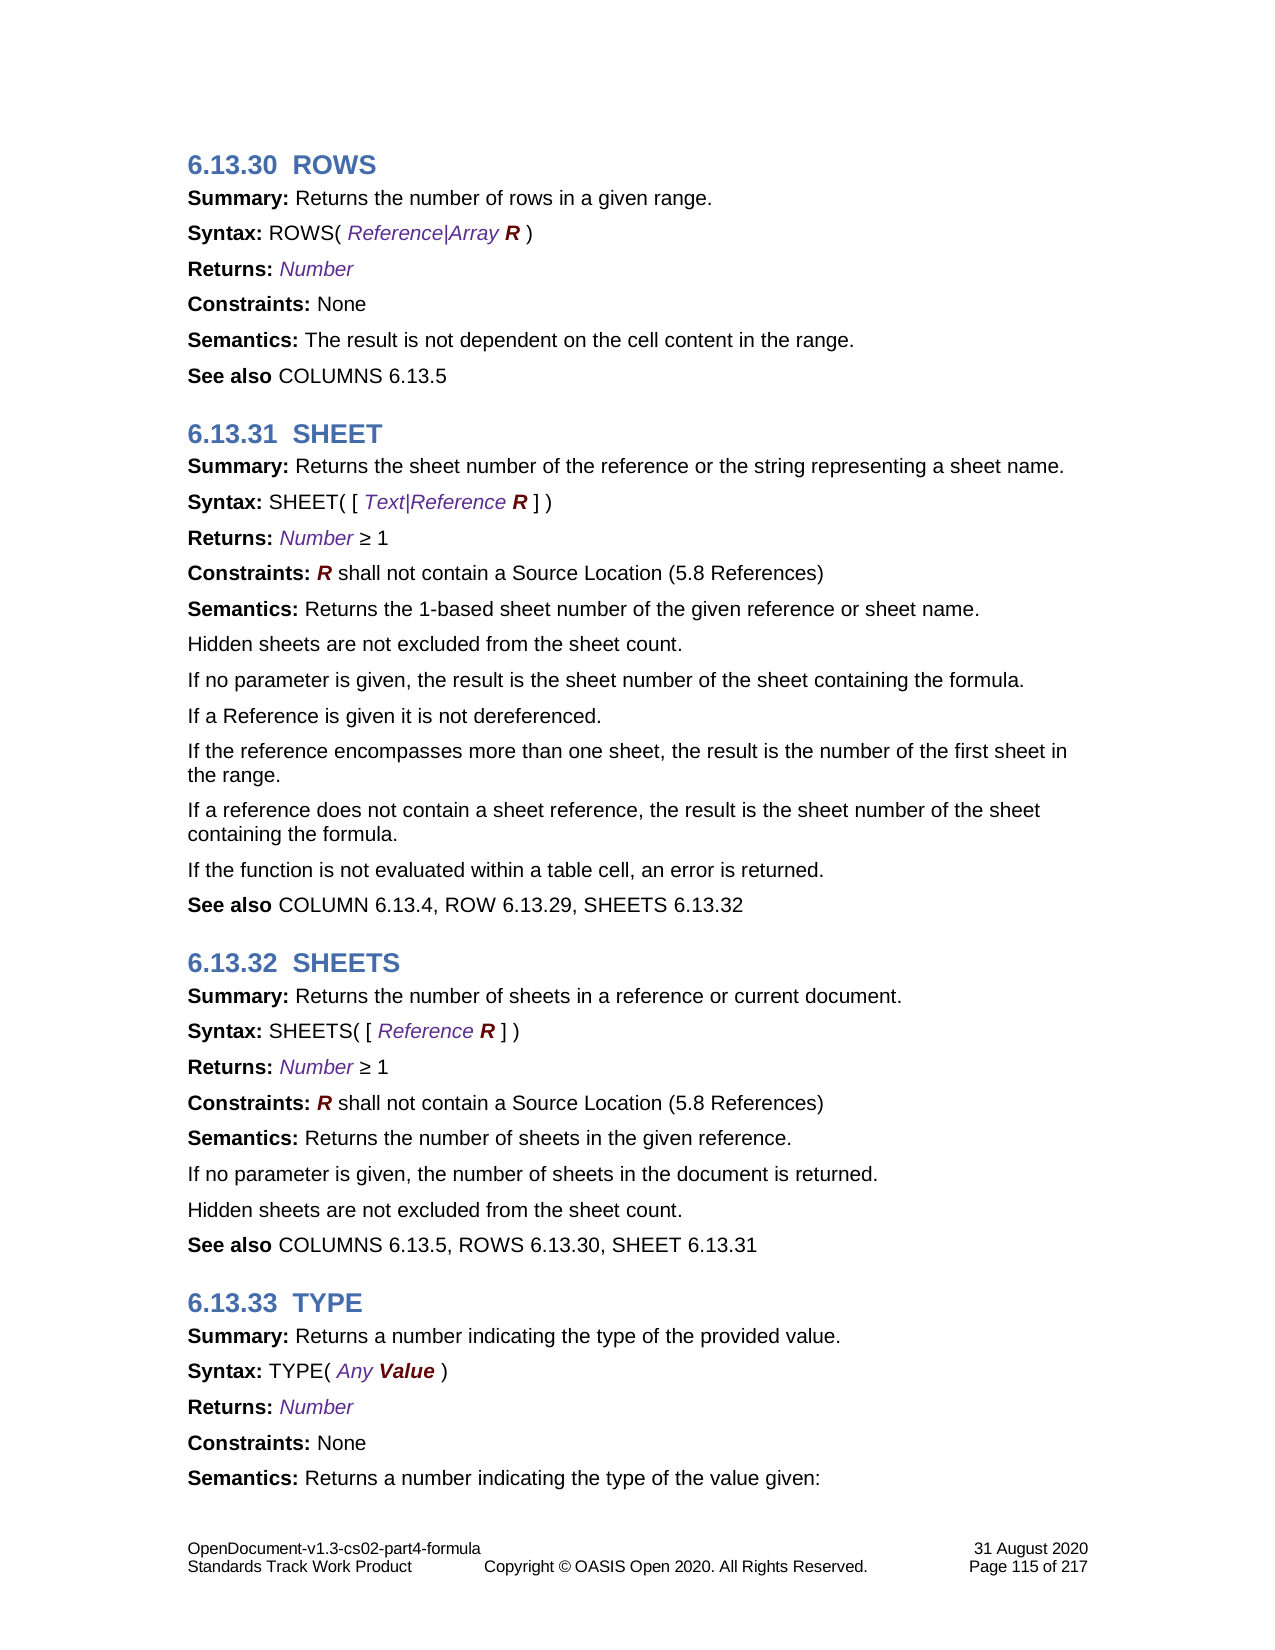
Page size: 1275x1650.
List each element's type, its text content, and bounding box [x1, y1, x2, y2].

text Hidden sheets are not excluded from the sheet count. [187, 1198, 1088, 1222]
text Syntax: TYPE( Any Value ) [187, 1360, 1088, 1383]
text Returns: Number [187, 1396, 1088, 1419]
text If the reference encompasses more than one sheet, the result is the number of the first sheet in the range. [187, 740, 1088, 787]
text Syntax: SHEET( [ Text|Reference R ] ) [187, 490, 1088, 514]
text See also COLUMNS 6.13.5, ROWS 6.13.30, SHEET 6.13.31 [187, 1234, 1088, 1257]
text Syntax: SHEETS( [ Reference R ] ) [187, 1020, 1088, 1043]
subtitle SHEET [187, 419, 1088, 449]
text Constraints: R shall not contain a Source Location (5.8 References) [187, 562, 1088, 585]
text Semantics: Returns the number of sheets in the given reference. [187, 1127, 1088, 1150]
text Summary: Returns the number of rows in a given range. [187, 186, 1088, 209]
text If a reference does not contain a sheet reference, the result is the sheet number of the sheet containing the formula. [187, 799, 1088, 846]
text Returns: Number [187, 257, 1088, 281]
text If a Reference is given it is not dereferenced. [187, 704, 1088, 728]
text Constraints: None [187, 1431, 1088, 1455]
text Summary: Returns a number indicating the type of the provided value. [187, 1324, 1088, 1348]
text See also COLUMNS 6.13.5 [187, 364, 1088, 388]
text Returns: Number ≥ 1 [187, 526, 1088, 549]
subtitle ROWS [187, 150, 1088, 180]
text See also COLUMN 6.13.4, ROW 6.13.29, SHEETS 6.13.32 [187, 894, 1088, 917]
text Constraints: None [187, 293, 1088, 316]
text Constraints: R shall not contain a Source Location (5.8 References) [187, 1091, 1088, 1115]
text Summary: Returns the number of sheets in a reference or current document. [187, 984, 1088, 1008]
subtitle TYPE [187, 1288, 1088, 1318]
text Semantics: Returns a number indicating the type of the value given: [187, 1467, 1088, 1490]
text Returns: Number ≥ 1 [187, 1056, 1088, 1079]
subtitle SHEETS [187, 948, 1088, 978]
text Hidden sheets are not excluded from the sheet count. [187, 633, 1088, 656]
text Syntax: ROWS( Reference|Array R ) [187, 222, 1088, 245]
text If no parameter is given, the number of sheets in the document is returned. [187, 1162, 1088, 1186]
text Semantics: The result is not dependent on the cell content in the range. [187, 328, 1088, 352]
text Summary: Returns the sheet number of the reference or the string representing a sheet name. [187, 455, 1088, 478]
text If no parameter is given, the result is the sheet number of the sheet containing the formula. [187, 668, 1088, 692]
text Semantics: Returns the 1-based sheet number of the given reference or sheet name. [187, 597, 1088, 621]
text If the function is not evaluated within a table cell, an error is returned. [187, 858, 1088, 882]
